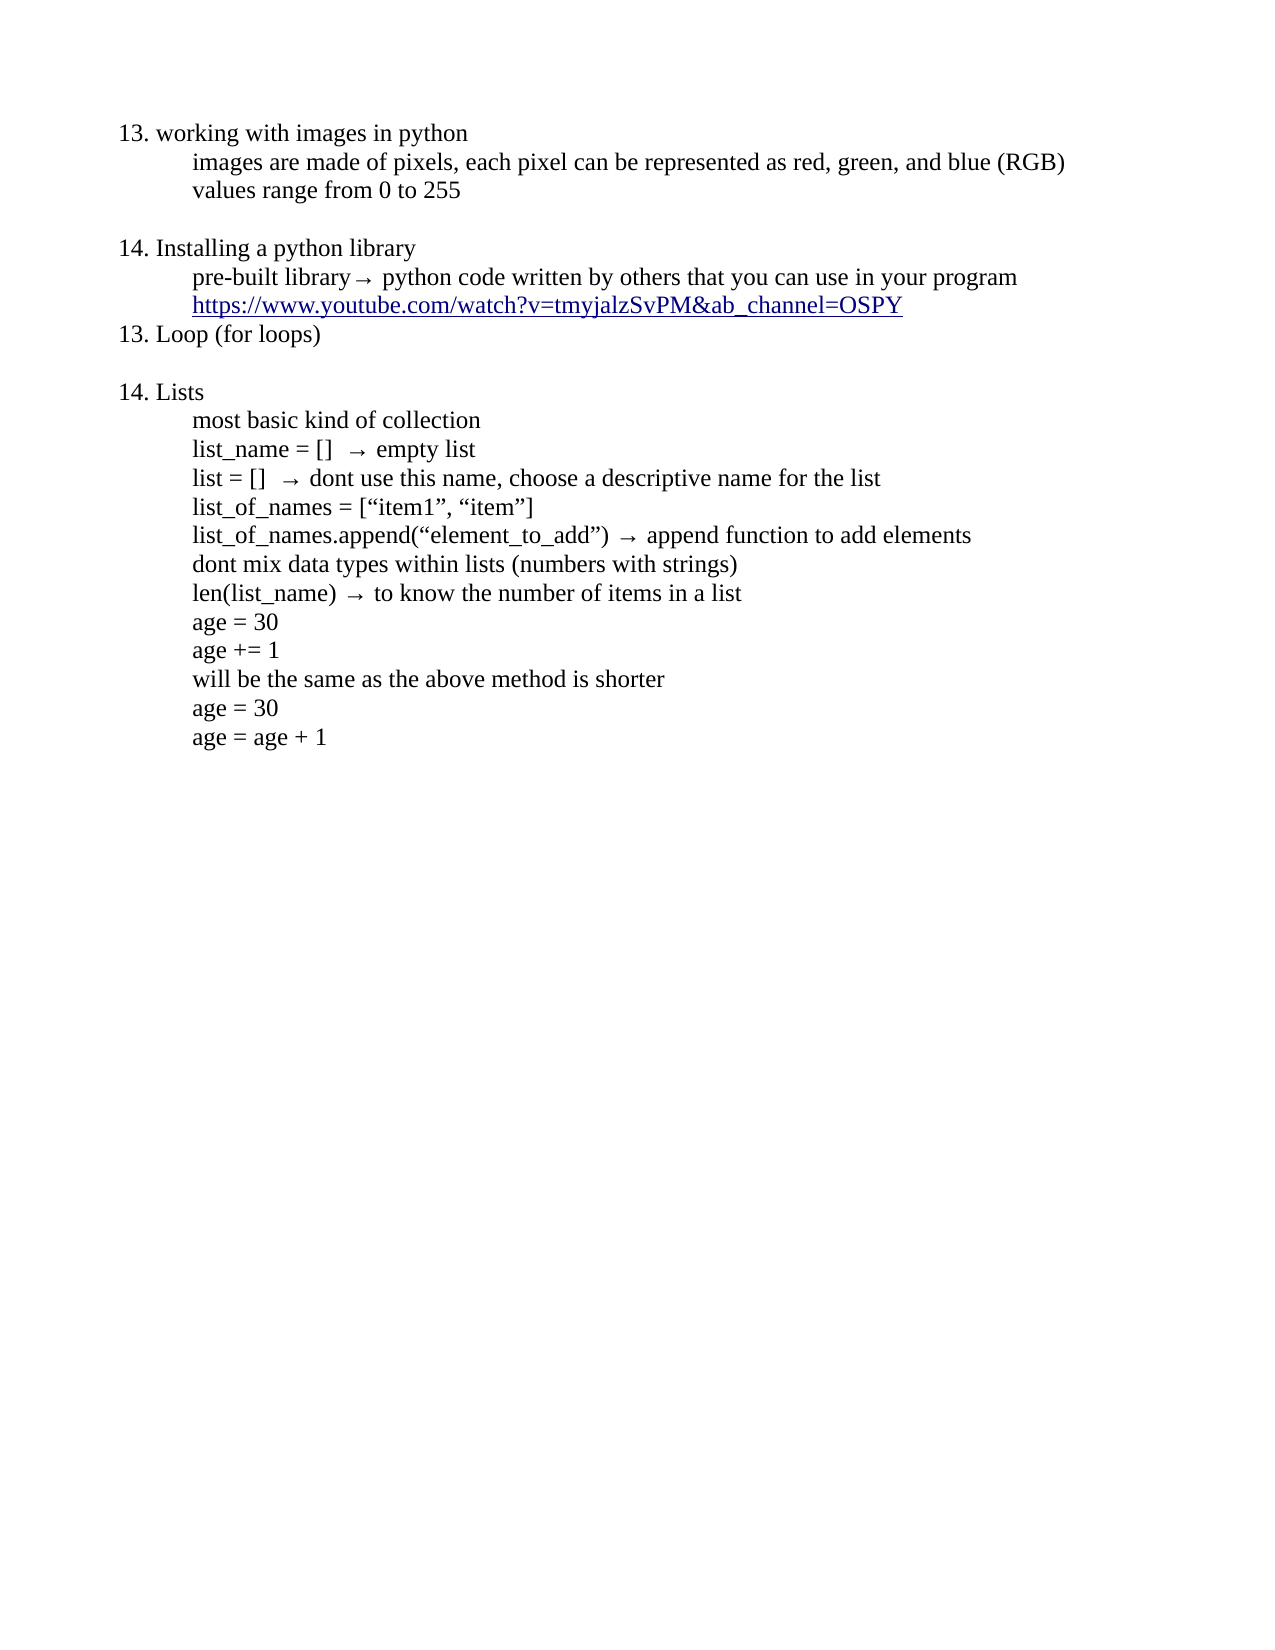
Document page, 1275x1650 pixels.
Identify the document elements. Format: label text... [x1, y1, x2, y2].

text list_of_names = [“item1”, “item”] [118, 492, 1157, 521]
text 14. Installing a python library [118, 233, 1157, 262]
text https://www.youtube.com/watch?v=tmyjalzSvPM&ab_channel=OSPY [118, 291, 1157, 319]
text 14. Lists [118, 377, 1157, 406]
text age += 1 [118, 636, 1157, 664]
text list = [] → dont use this name, choose a descriptive name for the list [118, 463, 1157, 492]
text 13. Loop (for loops) [118, 319, 1157, 348]
text pre-built library→ python code written by others that you can use in your program [118, 262, 1157, 291]
text list_of_names.append(“element_to_add”) → append function to add elements [118, 521, 1157, 549]
text values range from 0 to 255 [118, 176, 1157, 204]
text list_name = [] → empty list [118, 434, 1157, 463]
text images are made of pixels, each pixel can be represented as red, green, and blue (RGB) [118, 147, 1157, 176]
text most basic kind of collection [118, 406, 1157, 434]
text 13. working with images in python [118, 118, 1157, 147]
text age = 30 [118, 693, 1157, 722]
text age = 30 [118, 607, 1157, 636]
text len(list_name) → to know the number of items in a list [118, 578, 1157, 607]
text will be the same as the above method is shorter [118, 664, 1157, 693]
text dont mix data types within lists (numbers with strings) [118, 549, 1157, 578]
text age = age + 1 [118, 722, 1157, 751]
